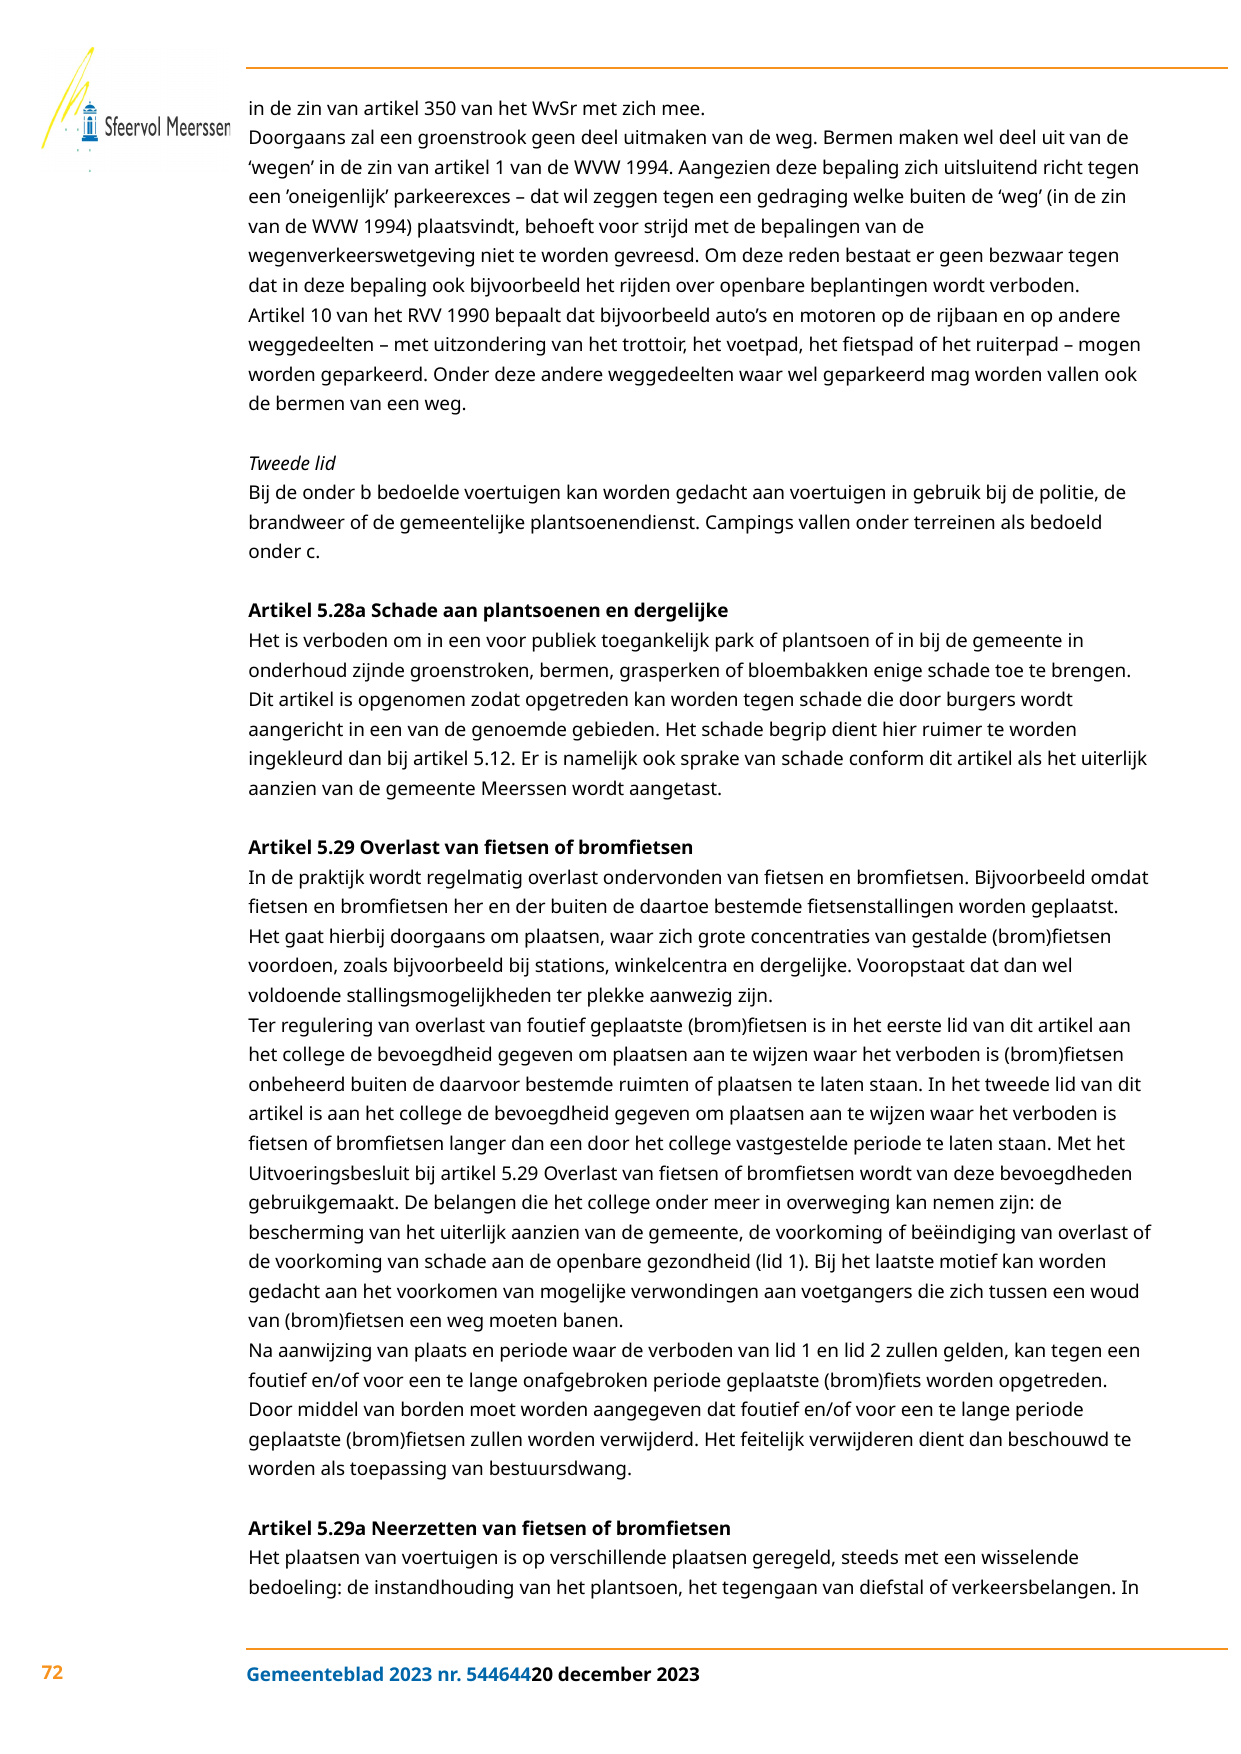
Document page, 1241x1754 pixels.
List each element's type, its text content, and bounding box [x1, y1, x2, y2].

text Tweede lid [248, 450, 1152, 476]
text Het plaatsen van voertuigen is op verschillende plaatsen geregeld, steeds met een wisselende bedoeling: de instandhouding van het plantsoen, het tegengaan van diefstal of verkeersbelangen. In [248, 1544, 1152, 1600]
text Het is verboden om in een voor publiek toegankelijk park of plantsoen of in bij de gemeente in onderhoud zijnde groenstroken, bermen, grasperken of bloembakken enige schade toe te brengen. Dit artikel is opgenomen zodat opgetreden kan worden tegen schade die door burgers wordt aangericht in een van de genoemde gebieden. Het schade begrip dient hier ruimer te worden ingekleurd dan bij artikel 5.12. Er is namelijk ook sprake van schade conform dit artikel als het uiterlijk aanzien van de gemeente Meerssen wordt aangetast. [248, 627, 1152, 801]
text Artikel 5.29a Neerzetten van fietsen of bromfietsen [248, 1515, 1152, 1541]
text in de zin van artikel 350 van het WvSr met zich mee. [248, 95, 1152, 121]
text Artikel 10 van het RVV 1990 bepaalt dat bijvoorbeeld auto’s en motoren op de rijbaan en op andere weggedeelten – met uitzondering van het trottoir, het voetpad, het fietspad of het ruiterpad – mogen worden geparkeerd. Onder deze andere weggedeelten waar wel geparkeerd mag worden vallen ook de bermen van een weg. [248, 302, 1152, 416]
text Artikel 5.28a Schade aan plantsoenen en dergelijke [248, 598, 1152, 623]
text Doorgaans zal een groenstrook geen deel uitmaken van de weg. Bermen maken wel deel uit van de ‘wegen’ in de zin van artikel 1 van de WVW 1994. Aangezien deze bepaling zich uitsluitend richt tegen een ’oneigenlijk’ parkeerexces – dat wil zeggen tegen een gedraging welke buiten de ‘weg’ (in de zin van de WVW 1994) plaatsvindt, behoeft voor strijd met de bepalingen van de wegenverkeerswetgeving niet te worden gevreesd. Om deze reden bestaat er geen bezwaar tegen dat in deze bepaling ook bijvoorbeeld het rijden over openbare beplantingen wordt verboden. [248, 124, 1152, 298]
text In de praktijk wordt regelmatig overlast ondervonden van fietsen en bromfietsen. Bijvoorbeeld omdat fietsen en bromfietsen her en der buiten de daartoe bestemde fietsenstallingen worden geplaatst. Het gaat hierbij doorgaans om plaatsen, waar zich grote concentraties van gestalde (brom)fietsen voordoen, zoals bijvoorbeeld bij stations, winkelcentra en dergelijke. Vooropstaat dat dan wel voldoende stallingsmogelijkheden ter plekke aanwezig zijn. [248, 864, 1152, 1008]
text Artikel 5.29 Overlast van fietsen of bromfietsen [248, 834, 1152, 860]
picture [41, 47, 231, 172]
text Ter regulering van overlast van foutief geplaatste (brom)fietsen is in het eerste lid van dit artikel aan het college de bevoegdheid gegeven om plaatsen aan te wijzen waar het verboden is (brom)fietsen onbeheerd buiten de daarvoor bestemde ruimten of plaatsen te laten staan. In het tweede lid van dit artikel is aan het college de bevoegdheid gegeven om plaatsen aan te wijzen waar het verboden is fietsen of bromfietsen langer dan een door het college vastgestelde periode te laten staan. Met het Uitvoeringsbesluit bij artikel 5.29 Overlast van fietsen of bromfietsen wordt van deze bevoegdheden gebruikgemaakt. De belangen die het college onder meer in overweging kan nemen zijn: de bescherming van het uiterlijk aanzien van de gemeente, de voorkoming of beëindiging van overlast of de voorkoming van schade aan de openbare gezondheid (lid 1). Bij het laatste motief kan worden gedacht aan het voorkomen van mogelijke verwondingen aan voetgangers die zich tussen een woud van (brom)fietsen een weg moeten banen. [248, 1012, 1152, 1333]
text Na aanwijzing van plaats en periode waar de verboden van lid 1 en lid 2 zullen gelden, kan tegen een foutief en/of voor een te lange onafgebroken periode geplaatste (brom)fiets worden opgetreden. Door middel van borden moet worden aangegeven dat foutief en/of voor een te lange periode geplaatste (brom)fietsen zullen worden verwijderd. Het feitelijk verwijderen dient dan beschouwd te worden als toepassing van bestuursdwang. [248, 1337, 1152, 1481]
text Bij de onder b bedoelde voertuigen kan worden gedacht aan voertuigen in gebruik bij de politie, de brandweer of de gemeentelijke plantsoenendienst. Campings vallen onder terreinen als bedoeld onder c. [248, 479, 1152, 564]
